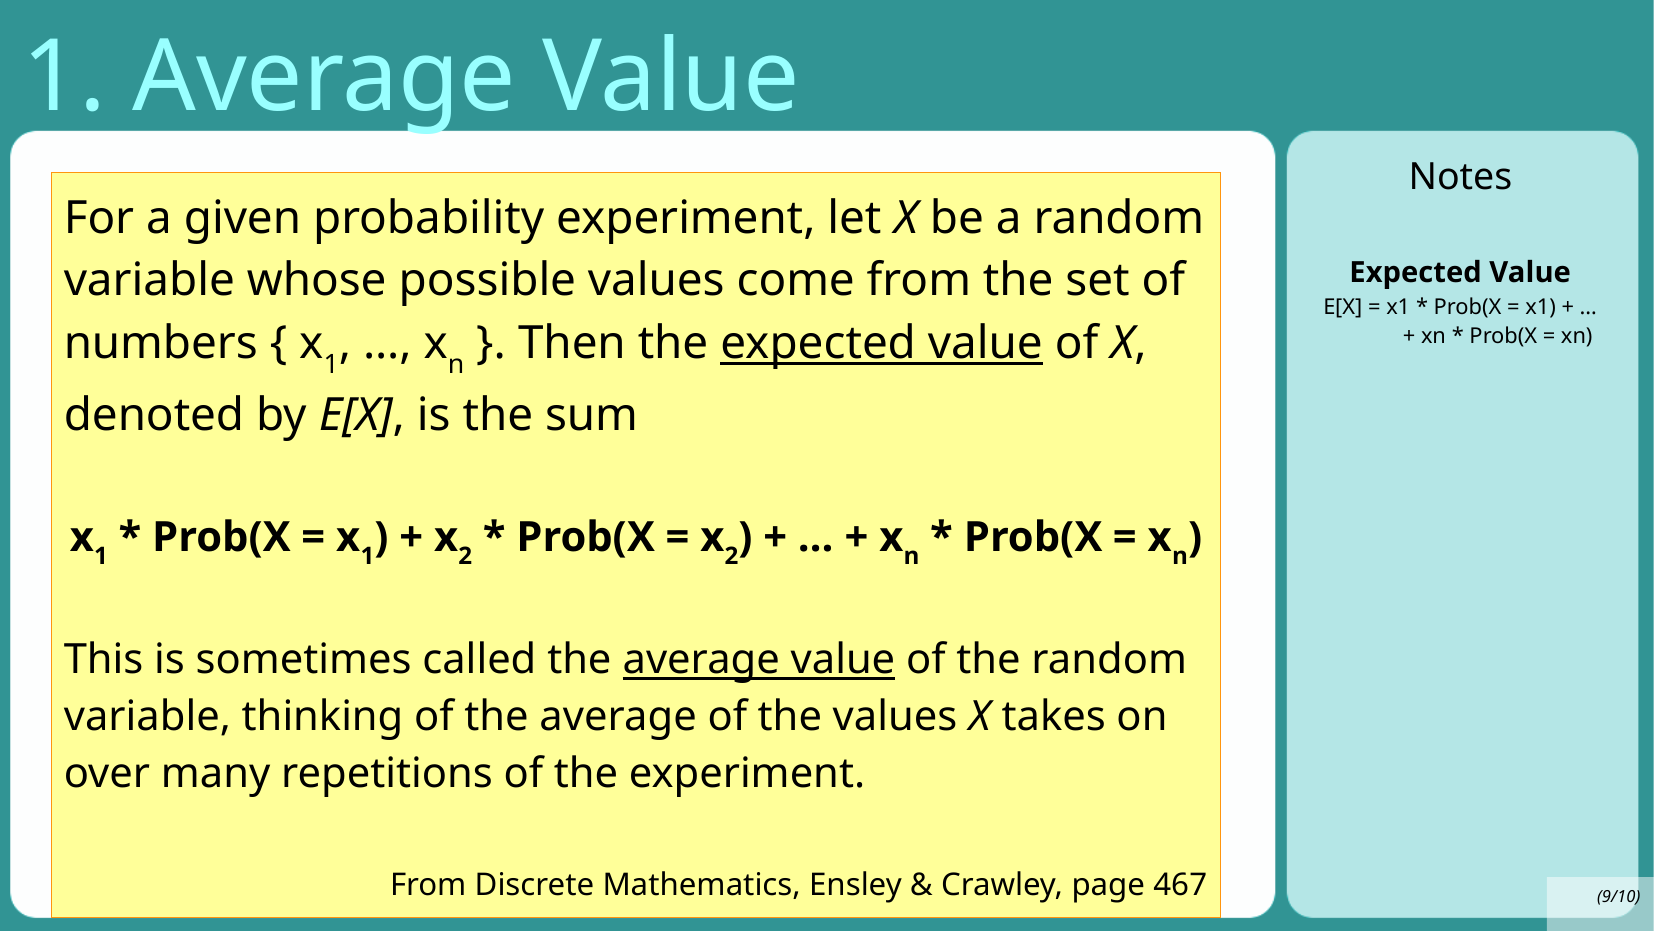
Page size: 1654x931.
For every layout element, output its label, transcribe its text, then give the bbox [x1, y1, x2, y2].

text_box (<number>/10) [1546, 877, 1654, 931]
picture [0, 0, 1654, 931]
title 1. Average Value [22, 13, 1511, 130]
text_box For a given probability experiment, let X be a random variable whose possible values come from the set of numbers { x1, …, xn }. Then the expected value of X, denoted by E[X], is the sum x1 * Prob(X = x1) + x2 * Prob(X = x2) + … + xn * Prob(X = xn) This is sometimes called the average value of the random variable, thinking of the average of the values X takes on over many repetitions of the experiment. From Discrete Mathematics, Ensley & Crawley, page 467 [51, 172, 1221, 798]
text_box Notes Expected Value E[X] = x1 * Prob(X = x1) + … + xn * Prob(X = xn) [1290, 141, 1631, 661]
